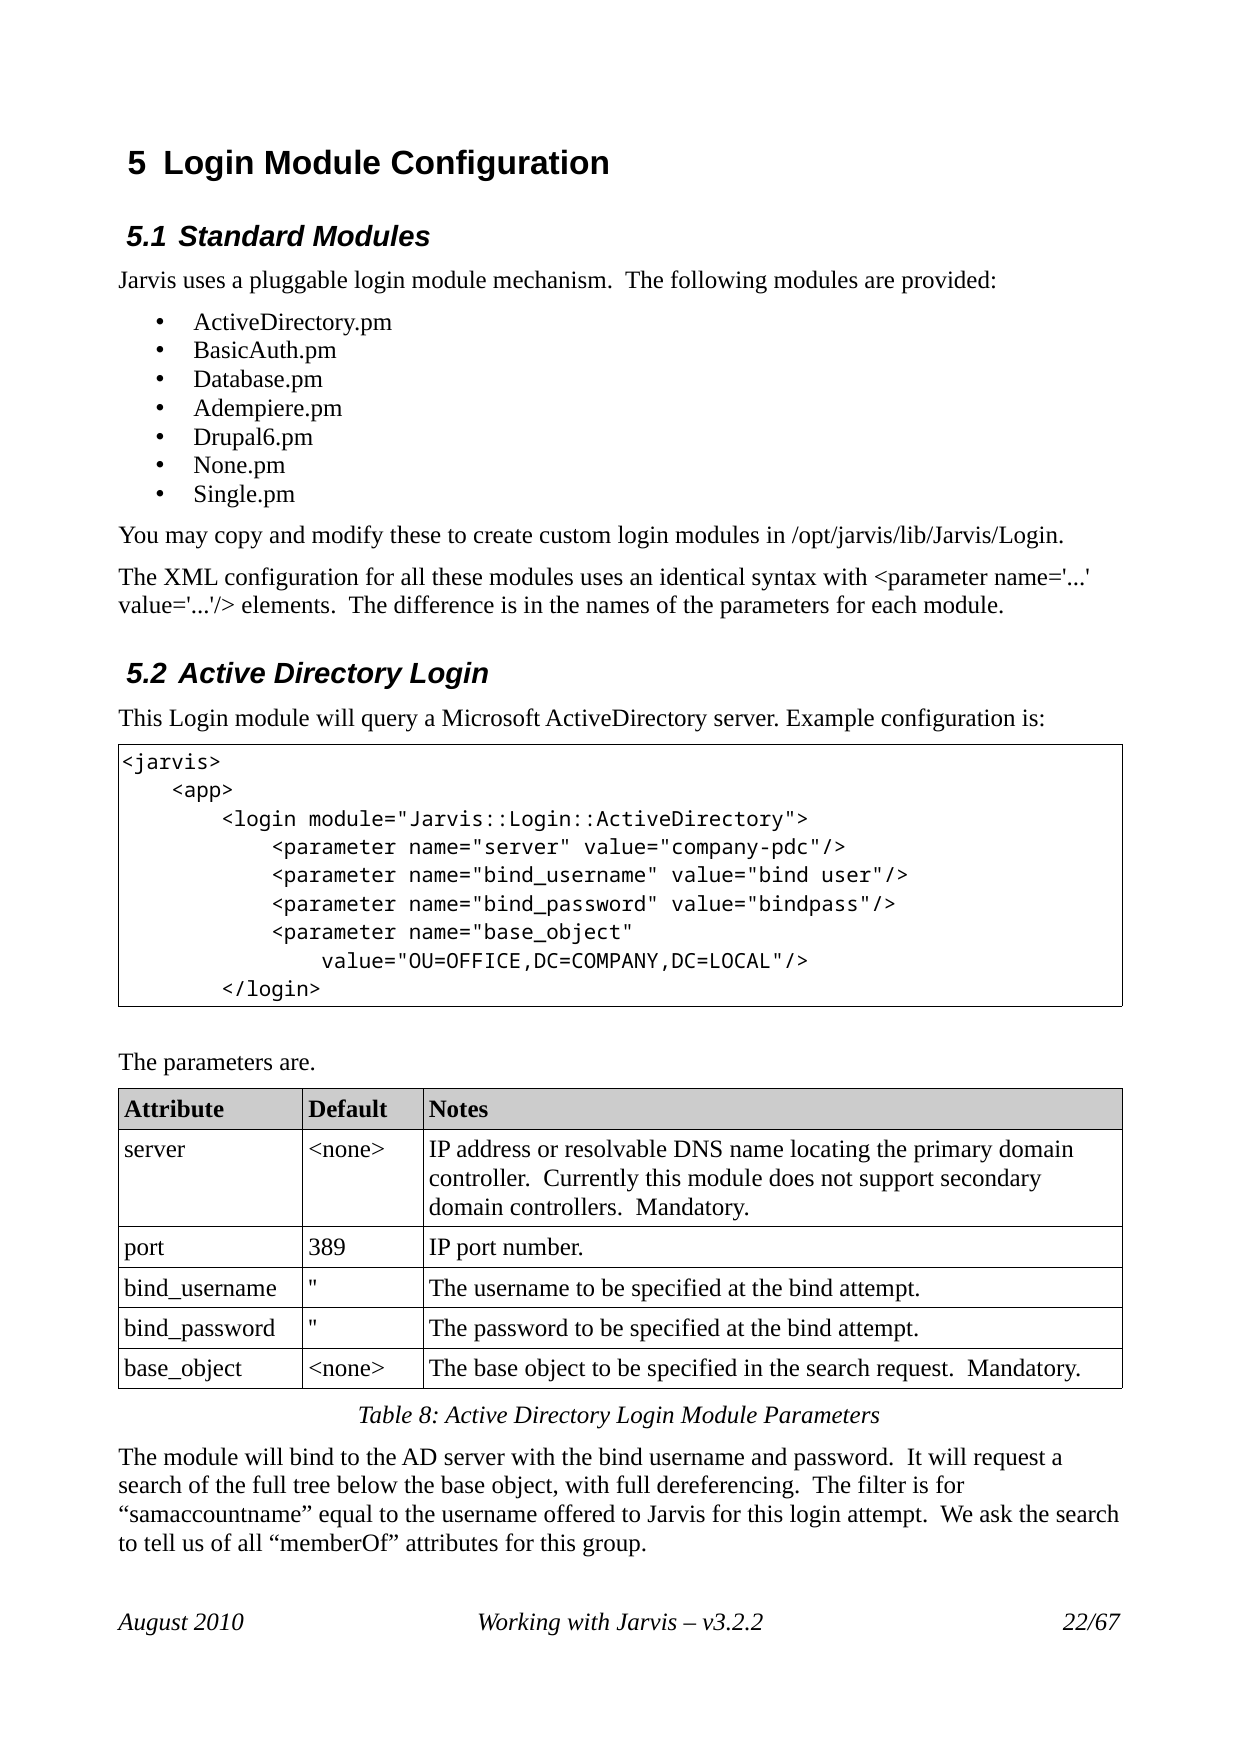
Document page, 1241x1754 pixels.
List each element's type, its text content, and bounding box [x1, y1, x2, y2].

table_cell '' [303, 1268, 423, 1307]
list Drupal6.pm [156, 422, 1122, 450]
text <jarvis> [119, 745, 1122, 772]
table_cell <none> [303, 1349, 423, 1388]
list None.pm [156, 450, 1122, 479]
list Database.pm [156, 364, 1122, 393]
table_cell bind_password [119, 1308, 302, 1347]
subtitle Active Directory Login [118, 657, 1122, 690]
text </login> [119, 971, 1122, 1006]
text The XML configuration for all these modules uses an identical syntax with <parameter name='...' value='...'/> elements. The difference is in the names of the parameters for each module. [118, 562, 1122, 619]
table_cell The base object to be specified in the search request. Mandatory. [424, 1349, 1122, 1388]
table_cell IP address or resolvable DNS name locating the primary domain controller. Currently this module does not support secondary domain controllers. Mandatory. [424, 1130, 1122, 1226]
text <parameter name="bind_password" value="bindpass"/> [119, 886, 1122, 914]
text value="OU=OFFICE,DC=COMPANY,DC=LOCAL"/> [119, 943, 1122, 971]
text Jarvis uses a pluggable login module mechanism. The following modules are provided: [118, 265, 1122, 294]
text You may copy and modify these to create custom login modules in /opt/jarvis/lib/Jarvis/Login. [118, 520, 1122, 549]
text <parameter name="server" value="company-pdc"/> [119, 829, 1122, 858]
table_header Attribute [119, 1089, 302, 1129]
list Single.pm [156, 479, 1122, 508]
table_cell The username to be specified at the bind attempt. [424, 1268, 1122, 1307]
table_cell bind_username [119, 1268, 302, 1307]
table_cell base_object [119, 1349, 302, 1388]
text This Login module will query a Microsoft ActiveDirectory server. Example configuration is: [118, 703, 1122, 731]
table_cell server [119, 1130, 302, 1226]
table_cell IP port number. [424, 1227, 1122, 1267]
table_header Notes [424, 1089, 1122, 1129]
text <parameter name="base_object" [119, 914, 1122, 943]
text Table 8: Active Directory Login Module Parameters [118, 1400, 1122, 1429]
table_cell The password to be specified at the bind attempt. [424, 1308, 1122, 1347]
table_cell <none> [303, 1130, 423, 1226]
table_cell 389 [303, 1227, 423, 1267]
subtitle Standard Modules [118, 219, 1122, 253]
table_header Default [303, 1089, 423, 1129]
list BasicAuth.pm [156, 335, 1122, 364]
list Adempiere.pm [156, 393, 1122, 422]
table_cell port [119, 1227, 302, 1267]
text <app> [119, 772, 1122, 801]
subtitle Login Module Configuration [118, 143, 1122, 182]
text The parameters are. [118, 1047, 1122, 1076]
text <parameter name="bind_username" value="bind user"/> [119, 858, 1122, 886]
text The module will bind to the AD server with the bind username and password. It will request a search of the full tree below the base object, with full dereferencing. The filter is for “samaccountname” equal to the username offered to Jarvis for this login attempt. We ask the search to tell us of all “memberOf” attributes for this group. [118, 1442, 1122, 1557]
text <login module="Jarvis::Login::ActiveDirectory"> [119, 801, 1122, 829]
list ActiveDirectory.pm [156, 307, 1122, 335]
table_cell '' [303, 1308, 423, 1347]
